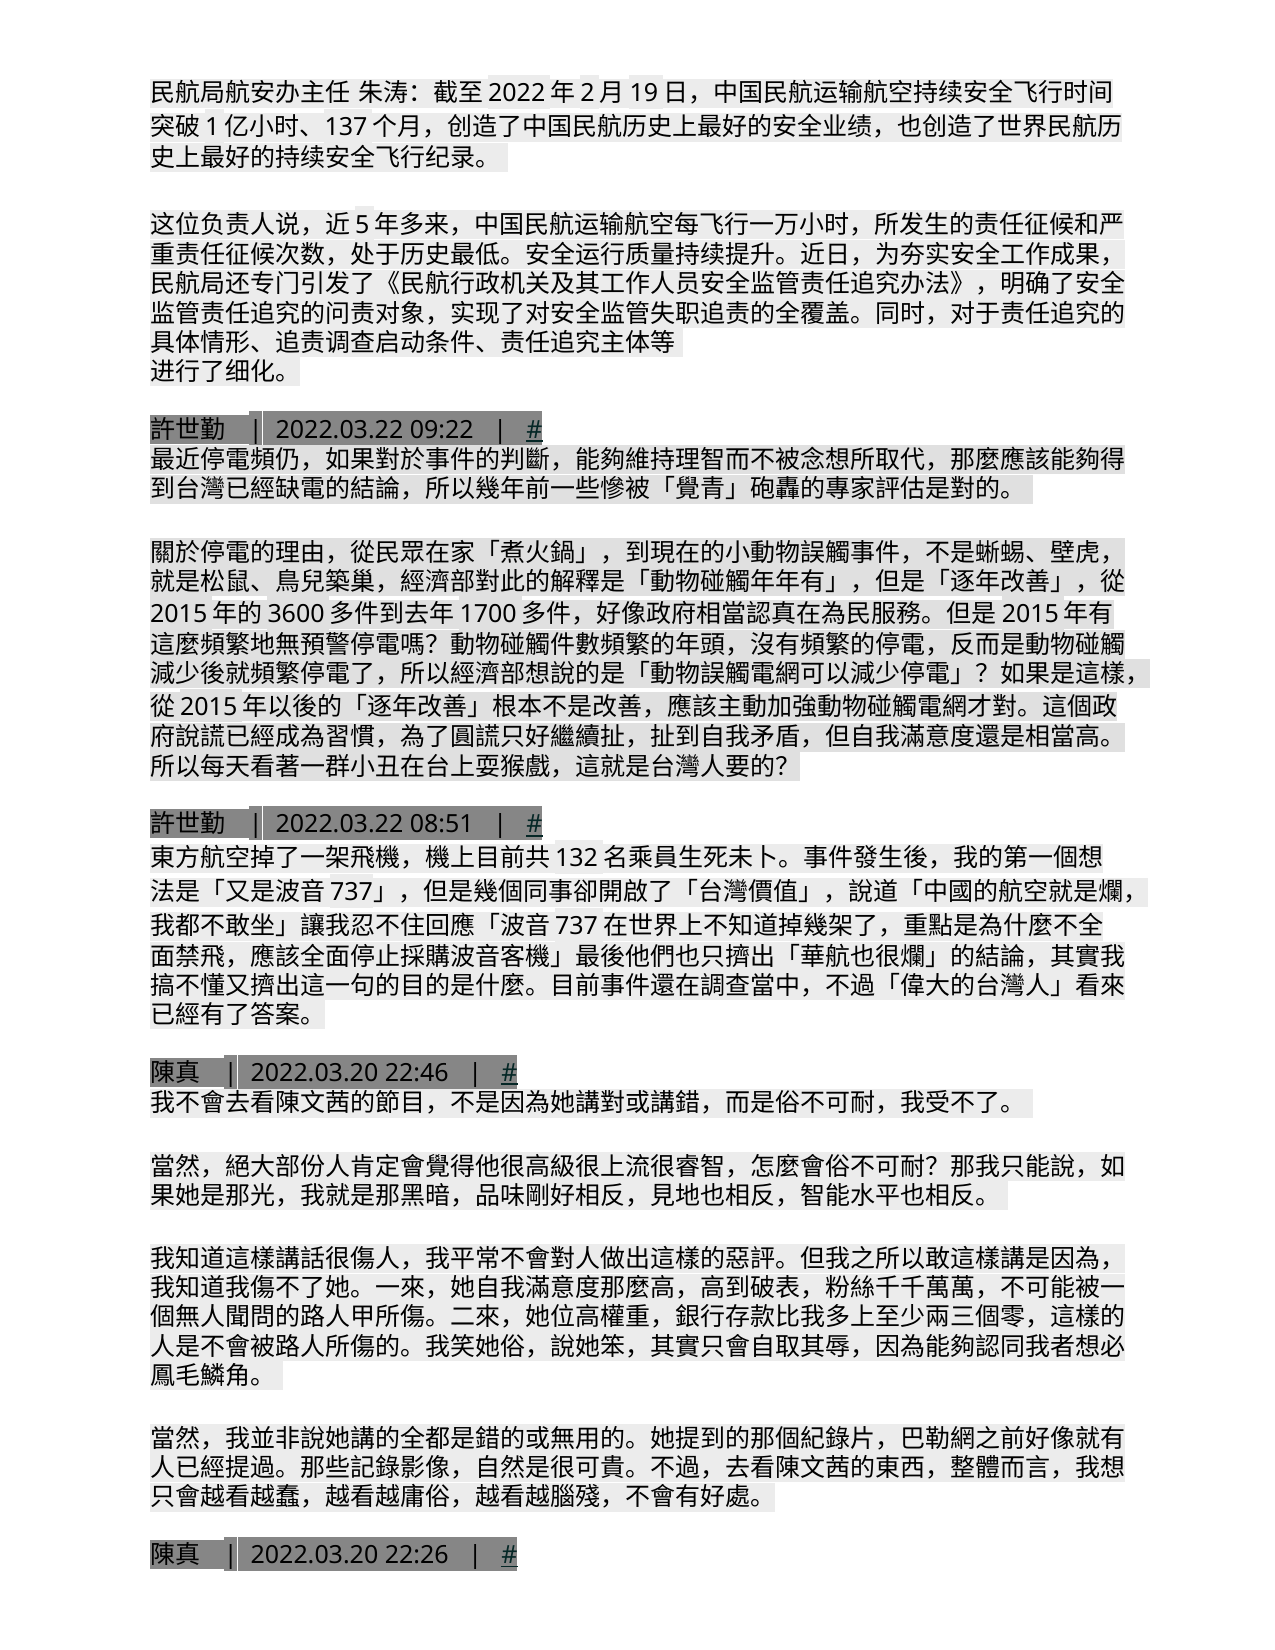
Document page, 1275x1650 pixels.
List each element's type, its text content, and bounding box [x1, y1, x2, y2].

text 許世勤 | 2022.03.22 09:22 | # [150, 411, 1125, 445]
text 東方航空掉了一架飛機，機上目前共132名乘員生死未卜。事件發生後，我的第一個想法是「又是波音737」，但是幾個同事卻開啟了「台灣價值」，說道「中國的航空就是爛，我都不敢坐」讓我忍不住回應「波音737在世界上不知道掉幾架了，重點是為什麼不全面禁飛，應該全面停止採購波音客機」最後他們也只擠出「華航也很爛」的結論，其實我搞不懂又擠出這一句的目的是什麼。目前事件還在調查當中，不過「偉大的台灣人」看來已經有了答案。 [150, 840, 1125, 1029]
text 陳真 | 2022.03.20 22:26 | # [150, 1537, 1125, 1571]
text 許世勤 | 2022.03.22 08:51 | # [150, 806, 1125, 840]
text 最近停電頻仍，如果對於事件的判斷，能夠維持理智而不被念想所取代，那麼應該能夠得到台灣已經缺電的結論，所以幾年前一些慘被「覺青」砲轟的專家評估是對的。 關於停電的理由，從民眾在家「煮火鍋」，到現在的小動物誤觸事件，不是蜥蜴、壁虎，就是松鼠、鳥兒築巢，經濟部對此的解釋是「動物碰觸年年有」，但是「逐年改善」，從2015年的3600多件到去年1700多件，好像政府相當認真在為民服務。但是2015年有這麼頻繁地無預警停電嗎？動物碰觸件數頻繁的年頭，沒有頻繁的停電，反而是動物碰觸減少後就頻繁停電了，所以經濟部想說的是「動物誤觸電網可以減少停電」？如果是這樣，從2015年以後的「逐年改善」根本不是改善，應該主動加強動物碰觸電網才對。這個政府說謊已經成為習慣，為了圓謊只好繼續扯，扯到自我矛盾，但自我滿意度還是相當高。所以每天看著一群小丑在台上耍猴戲，這就是台灣人要的？ [150, 445, 1125, 781]
text 我不會去看陳文茜的節目，不是因為她講對或講錯，而是俗不可耐，我受不了。 當然，絕大部份人肯定會覺得他很高級很上流很睿智，怎麼會俗不可耐？那我只能說，如果她是那光，我就是那黑暗，品味剛好相反，見地也相反，智能水平也相反。 我知道這樣講話很傷人，我平常不會對人做出這樣的惡評。但我之所以敢這樣講是因為，我知道我傷不了她。一來，她自我滿意度那麼高，高到破表，粉絲千千萬萬，不可能被一個無人聞問的路人甲所傷。二來，她位高權重，銀行存款比我多上至少兩三個零，這樣的人是不會被路人所傷的。我笑她俗，說她笨，其實只會自取其辱，因為能夠認同我者想必鳳毛鱗角。 當然，我並非說她講的全都是錯的或無用的。她提到的那個紀錄片，巴勒網之前好像就有人已經提過。那些記錄影像，自然是很可貴。不過，去看陳文茜的東西，整體而言，我想只會越看越蠢，越看越庸俗，越看越腦殘，不會有好處。 [150, 1089, 1125, 1512]
text 民航局航安办主任 朱涛：截至2022年2月19日，中国民航运输航空持续安全飞行时间突破1亿小时、137个月，创造了中国民航历史上最好的安全业绩，也创造了世界民航历史上最好的持续安全飞行纪录。 这位负责人说，近5年多来，中国民航运输航空每飞行一万小时，所发生的责任征候和严重责任征候次数，处于历史最低。安全运行质量持续提升。近日，为夯实安全工作成果，民航局还专门引发了《民航行政机关及其工作人员安全监管责任追究办法》，明确了安全监管责任追究的问责对象，实现了对安全监管失职追责的全覆盖。同时，对于责任追究的具体情形、追责调查启动条件、责任追究主体等 进行了细化。 [150, 75, 1125, 386]
text 陳真 | 2022.03.20 22:46 | # [150, 1054, 1125, 1089]
